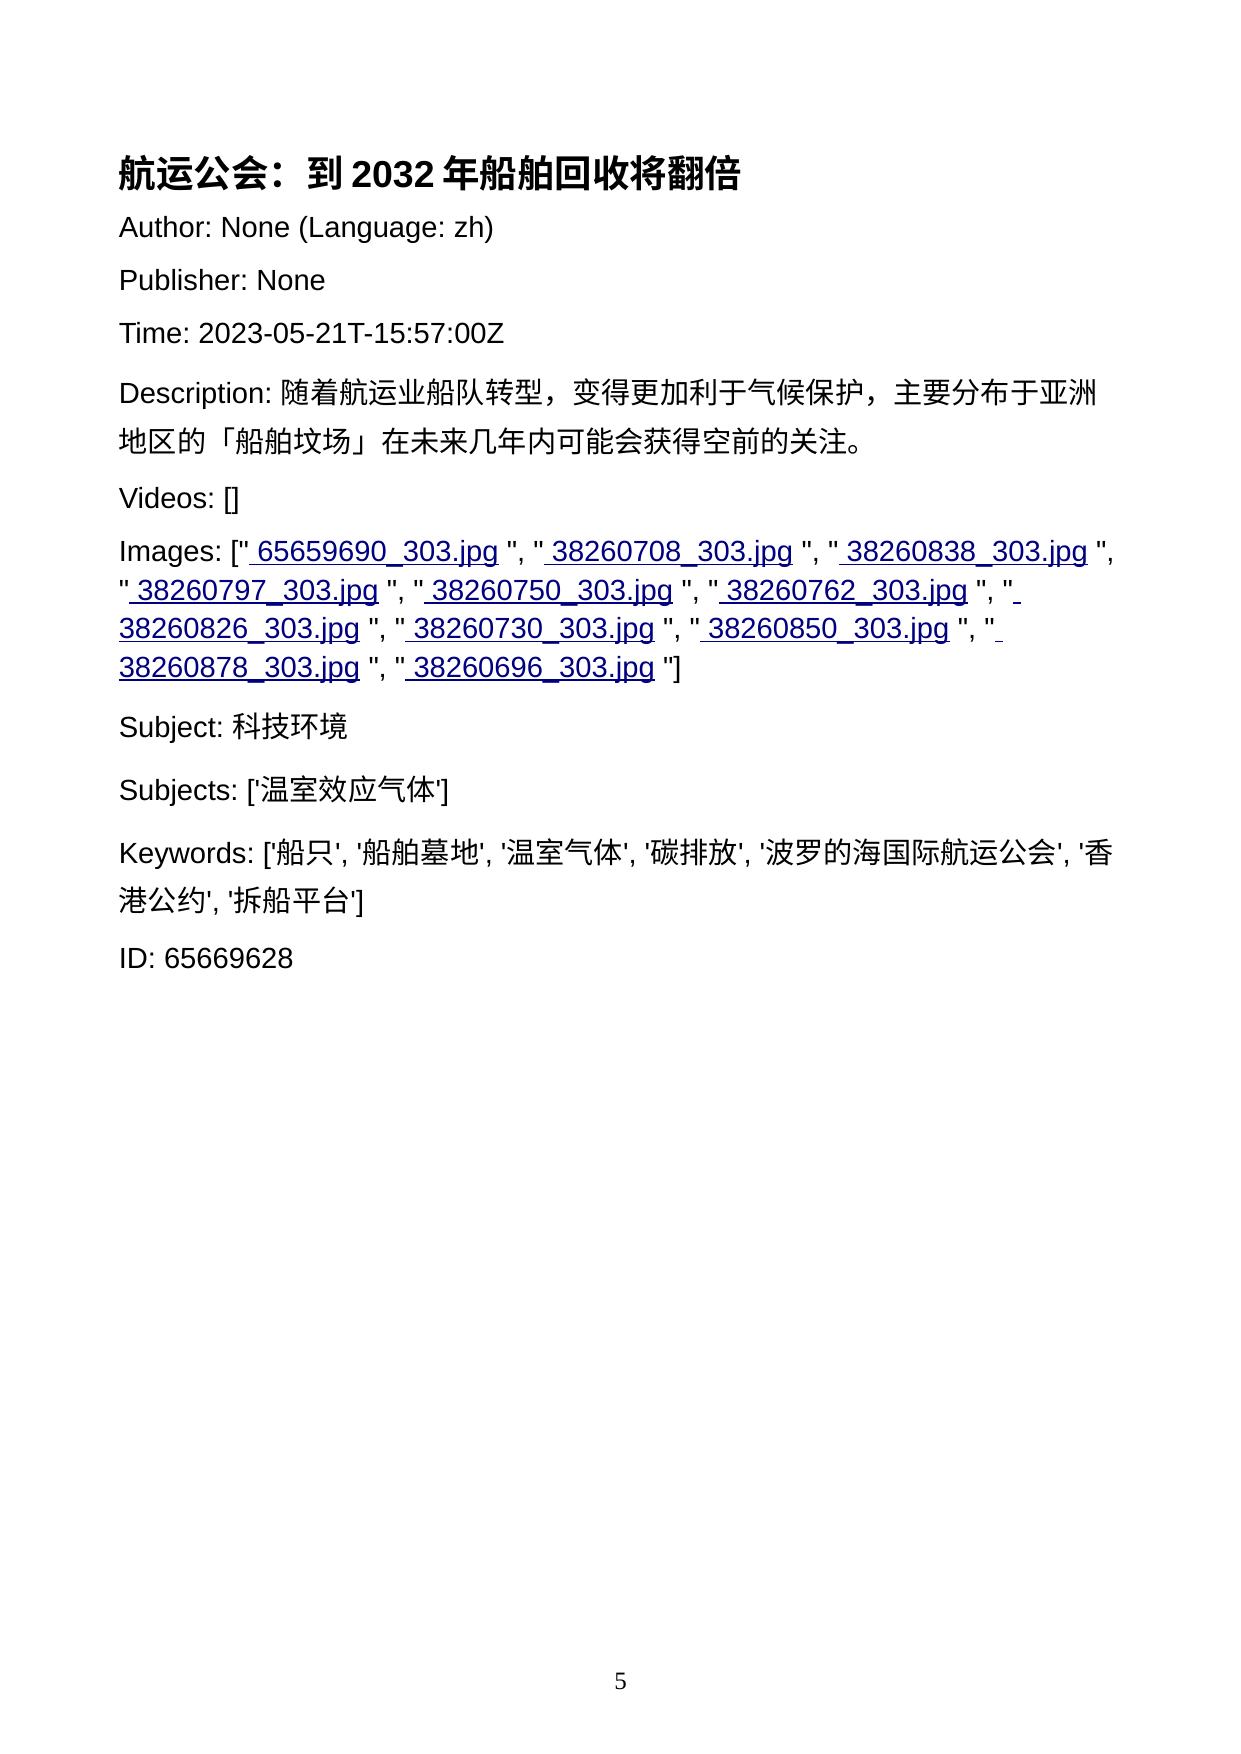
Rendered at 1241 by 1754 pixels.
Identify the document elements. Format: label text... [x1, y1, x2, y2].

text Videos: [] [118, 481, 1122, 515]
text Author: None (Language: zh) [118, 210, 1122, 244]
subtitle 航运公会：到2032年船舶回收将翻倍 [118, 143, 1122, 198]
text ID: 65669628 [118, 941, 1122, 975]
text Publisher: None [118, 263, 1122, 297]
text Subject: 科技环境 [118, 703, 1122, 746]
text Time: 2023-05-21T-15:57:00Z [118, 317, 1122, 350]
text Images: [" 65659690_303.jpg ", " 38260708_303.jpg ", " 38260838_303.jpg ", " 38260797_303.jpg ", " 38260750_303.jpg ", " 38260762_303.jpg ", " 38260826_303.jpg ", " 38260730_303.jpg ", " 38260850_303.jpg ", " 38260878_303.jpg ", " 38260696_303.jpg "] [118, 534, 1122, 684]
text Subjects: ['温室效应气体'] [118, 766, 1122, 809]
text Keywords: ['船只', '船舶墓地', '温室气体', '碳排放', '波罗的海国际航运公会', '香港公约', '拆船平台'] [118, 829, 1122, 920]
text Description: 随着航运业船队转型，变得更加利于气候保护，主要分布于亚洲地区的「船舶坟场」在未来几年内可能会获得空前的关注。 [118, 370, 1122, 461]
